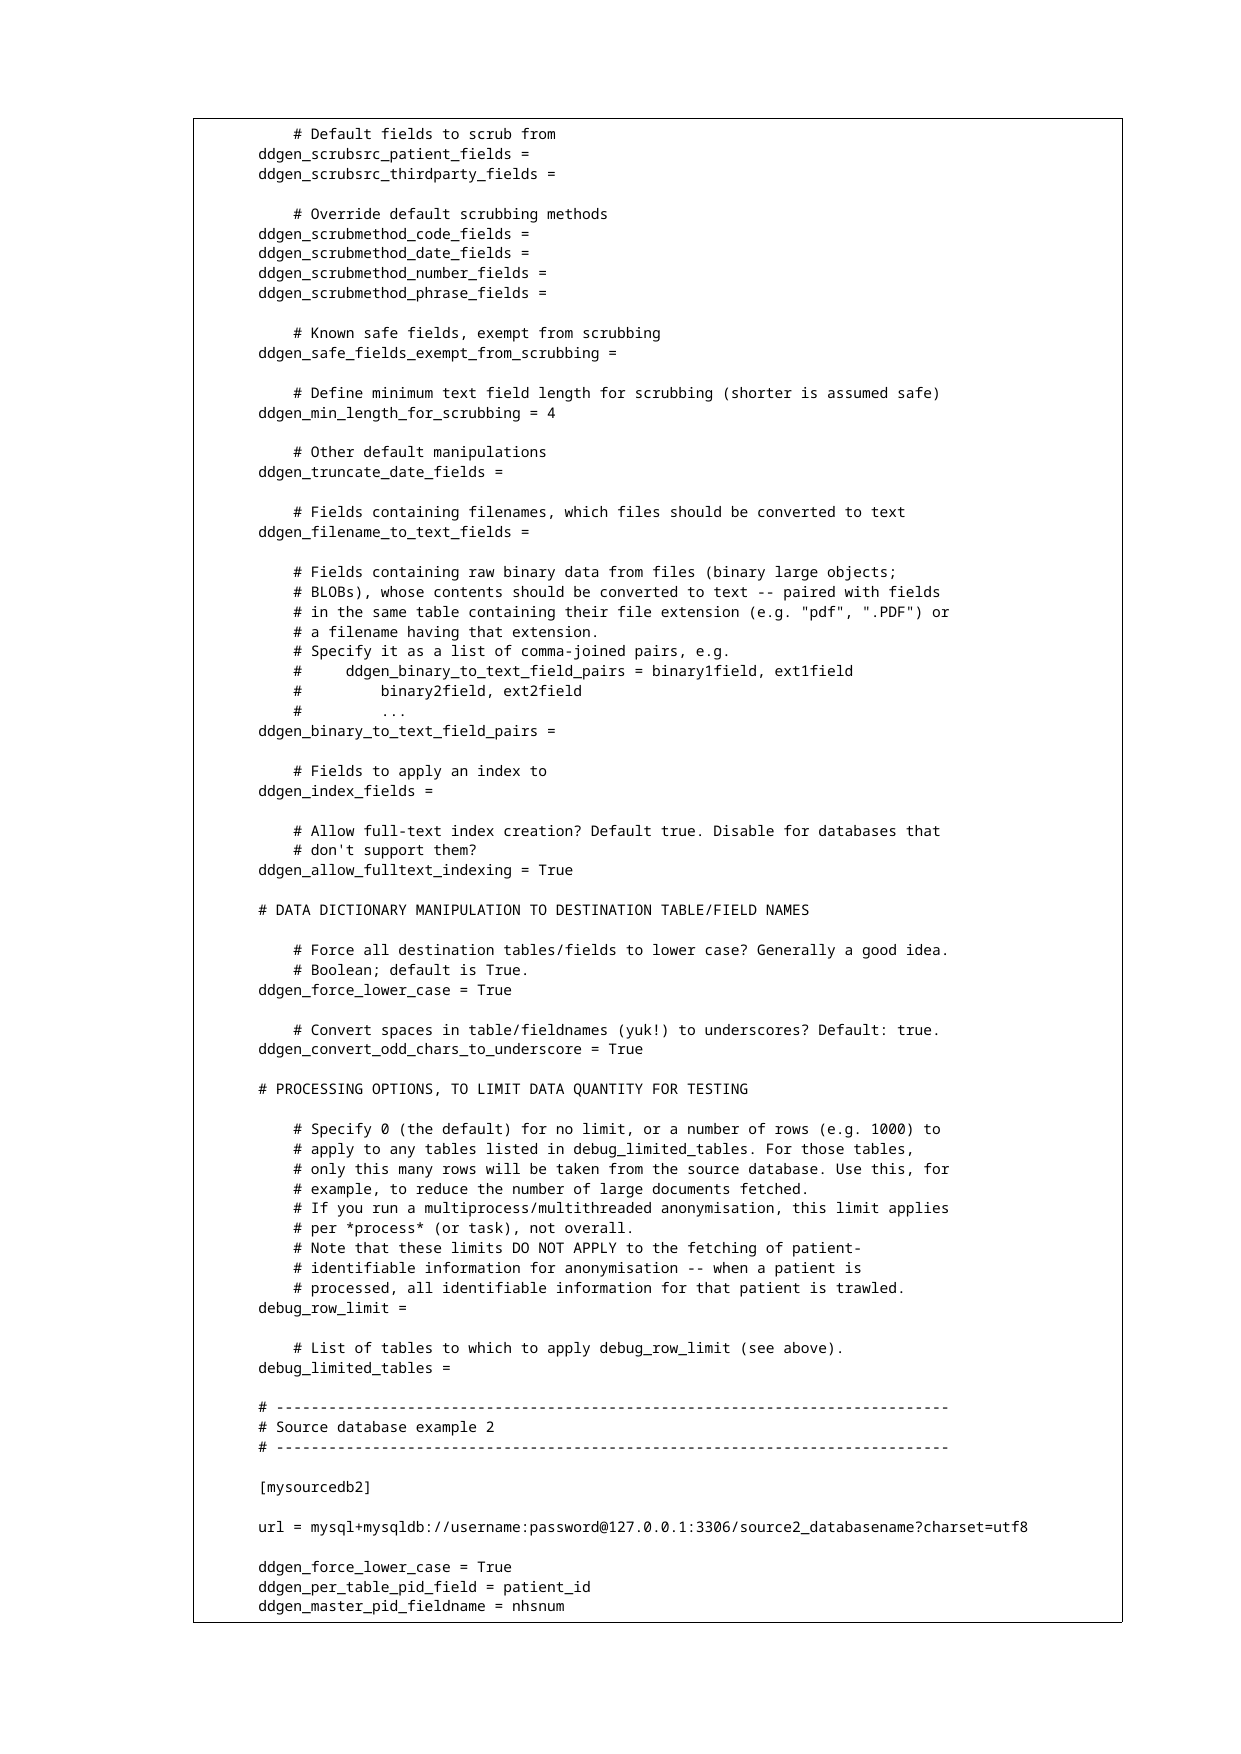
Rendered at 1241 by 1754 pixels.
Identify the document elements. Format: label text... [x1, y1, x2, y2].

table_header # Default fields to scrub from ddgen_scrubsrc_patient_fields = ddgen_scrubsrc_thirdparty_fields = # Override default scrubbing methods ddgen_scrubmethod_code_fields = ddgen_scrubmethod_date_fields = ddgen_scrubmethod_number_fields = ddgen_scrubmethod_phrase_fields = # Known safe fields, exempt from scrubbing ddgen_safe_fields_exempt_from_scrubbing = # Define minimum text field length for scrubbing (shorter is assumed safe) ddgen_min_length_for_scrubbing = 4 # Other default manipulations ddgen_truncate_date_fields = # Fields containing filenames, which files should be converted to text ddgen_filename_to_text_fields = # Fields containing raw binary data from files (binary large objects; # BLOBs), whose contents should be converted to text -- paired with fields # in the same table containing their file extension (e.g. "pdf", ".PDF") or # a filename having that extension. # Specify it as a list of comma-joined pairs, e.g. # ddgen_binary_to_text_field_pairs = binary1field, ext1field # binary2field, ext2field # ... ddgen_binary_to_text_field_pairs = # Fields to apply an index to ddgen_index_fields = # Allow full-text index creation? Default true. Disable for databases that # don't support them? ddgen_allow_fulltext_indexing = True # DATA DICTIONARY MANIPULATION TO DESTINATION TABLE/FIELD NAMES # Force all destination tables/fields to lower case? Generally a good idea. # Boolean; default is True. ddgen_force_lower_case = True # Convert spaces in table/fieldnames (yuk!) to underscores? Default: true. ddgen_convert_odd_chars_to_underscore = True # PROCESSING OPTIONS, TO LIMIT DATA QUANTITY FOR TESTING # Specify 0 (the default) for no limit, or a number of rows (e.g. 1000) to # apply to any tables listed in debug_limited_tables. For those tables, # only this many rows will be taken from the source database. Use this, for # example, to reduce the number of large documents fetched. # If you run a multiprocess/multithreaded anonymisation, this limit applies # per *process* (or task), not overall. # Note that these limits DO NOT APPLY to the fetching of patient- # identifiable information for anonymisation -- when a patient is # processed, all identifiable information for that patient is trawled. debug_row_limit = # List of tables to which to apply debug_row_limit (see above). debug_limited_tables = # ----------------------------------------------------------------------------- # Source database example 2 # ----------------------------------------------------------------------------- [mysourcedb2] url = mysql+mysqldb://username:password@127.0.0.1:3306/source2_databasename?charset=utf8 ddgen_force_lower_case = True ddgen_per_table_pid_field = patient_id ddgen_master_pid_fieldname = nhsnum [194, 119, 1122, 1622]
